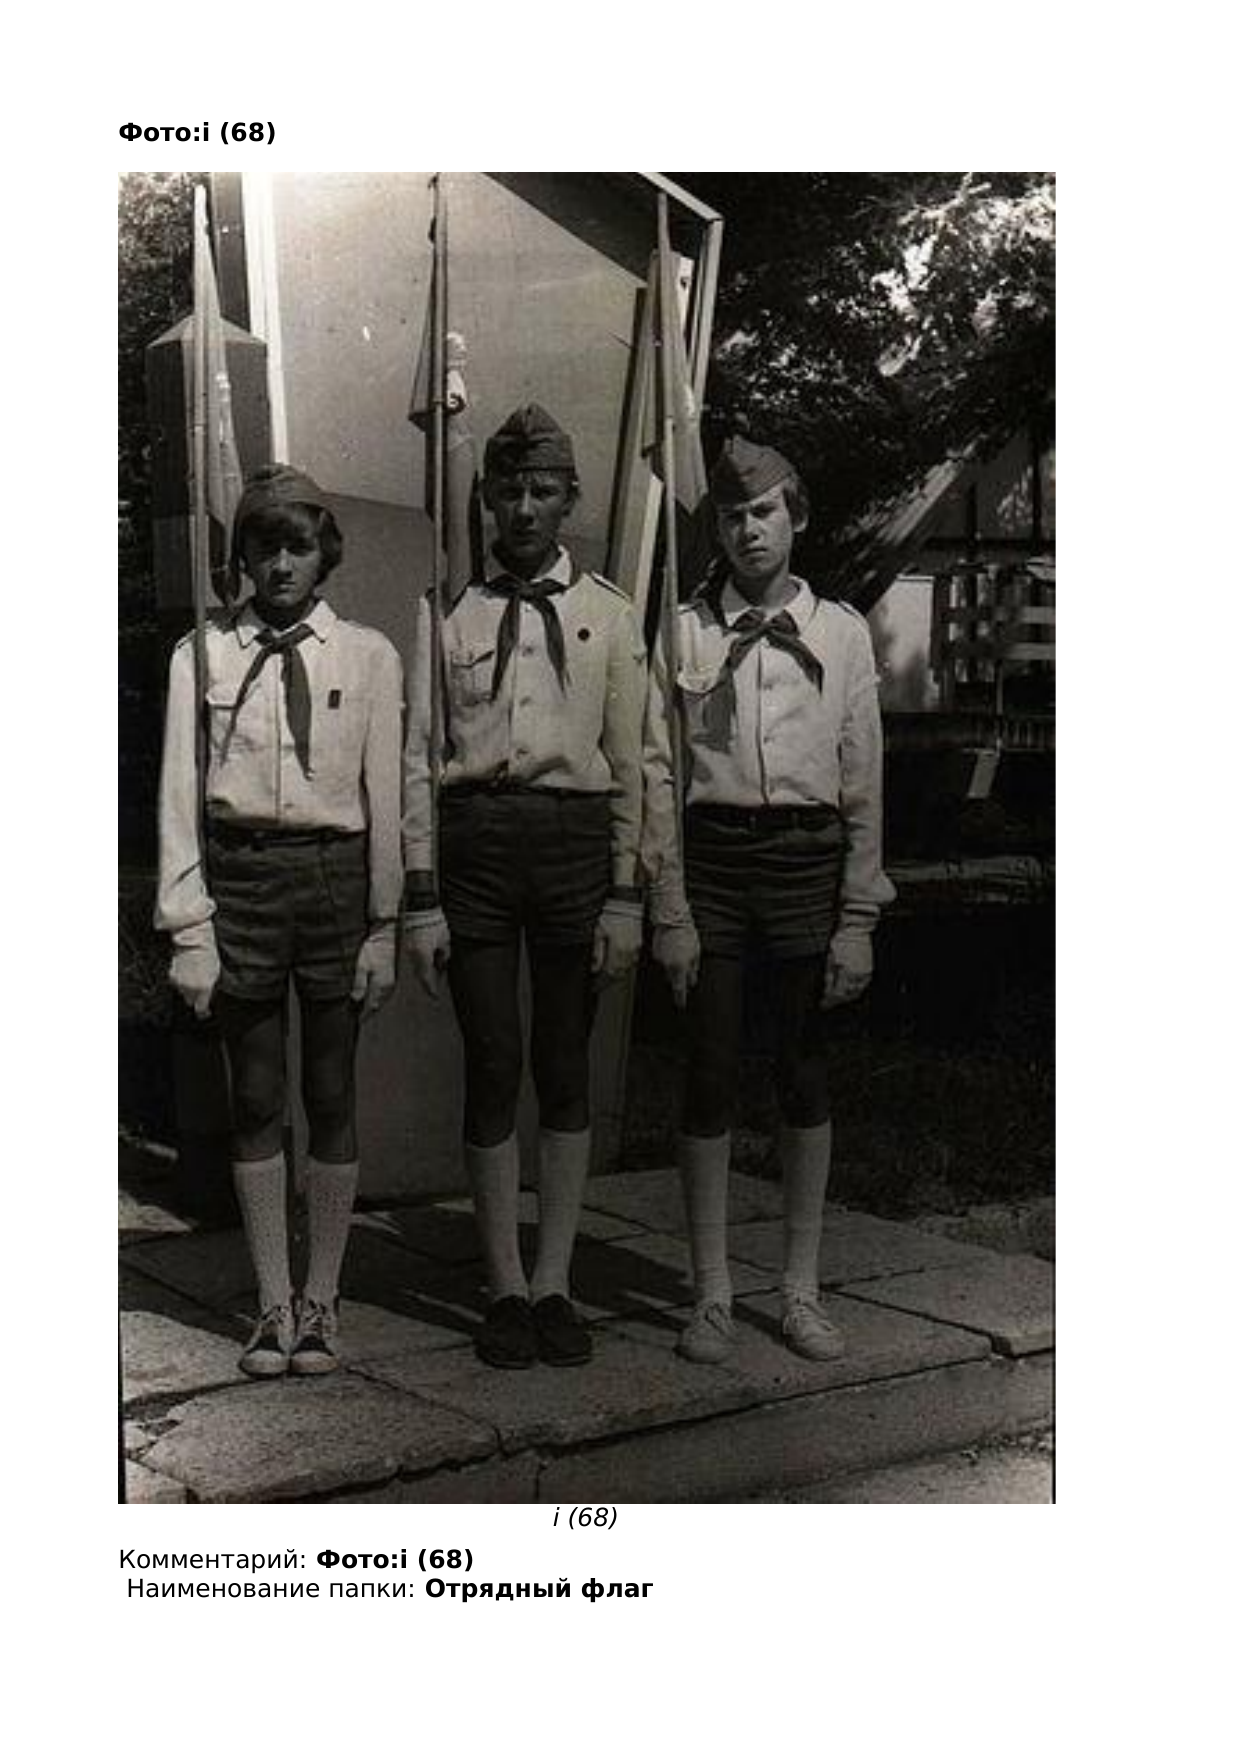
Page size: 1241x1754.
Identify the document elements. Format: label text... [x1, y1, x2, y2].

text i (68) [118, 1504, 1056, 1533]
picture [118, 172, 1056, 1504]
text Комментарий: Фото:i (68) Наименование папки: Отрядный флаг [118, 1545, 1122, 1633]
subtitle Фото:i (68) [118, 118, 1122, 147]
